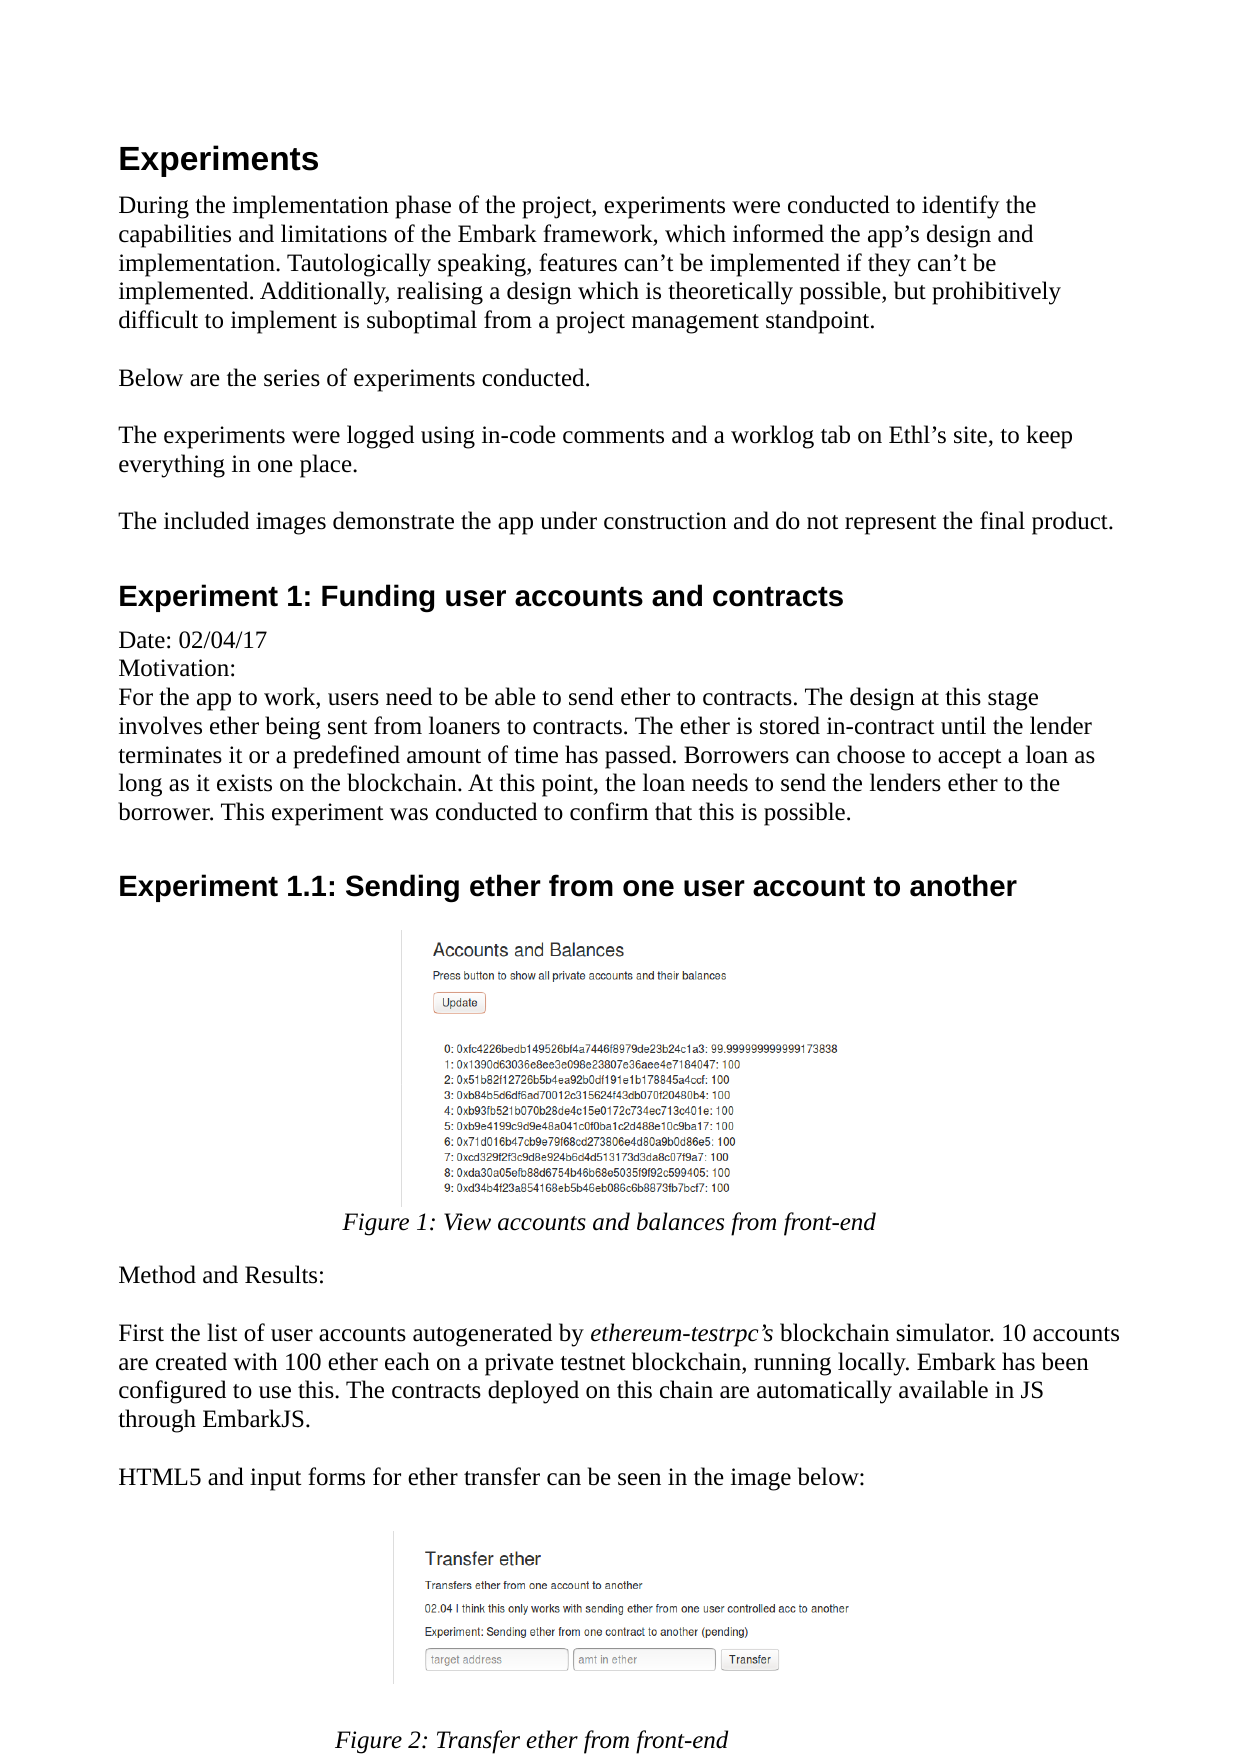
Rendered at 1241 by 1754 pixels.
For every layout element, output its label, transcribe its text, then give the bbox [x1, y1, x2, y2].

text The experiments were logged using in-code comments and a worklog tab on Ethl’s site, to keep everything in one place. [118, 420, 1122, 478]
text First the list of user accounts autogenerated by ethereum-testrpc’s blockchain simulator. 10 accounts are created with 100 ether each on a private testnet blockchain, running locally. Embark has been configured to use this. The contracts deployed on this chain are automatically available in JS through EmbarkJS. [118, 1318, 1122, 1433]
text Below are the series of experiments conducted. [118, 363, 1122, 391]
text During the implementation phase of the project, experiments were conducted to identify the capabilities and limitations of the Embark framework, which informed the app’s design and implementation. Tautologically speaking, features can’t be implemented if they can’t be implemented. Additionally, realising a design which is theoretically possible, but prohibitively difficult to implement is suboptimal from a project management standpoint. [118, 190, 1122, 334]
text Method and Results: [118, 1261, 1122, 1289]
text Figure 1: View accounts and balances from front-end [342, 930, 898, 1235]
text For the app to work, users need to be able to send ether to contracts. The design at this stage involves ether being sent from loaners to contracts. The ether is stored in-contract until the lender terminates it or a predefined amount of time has passed. Borrowers can choose to accept a loan as long as it exists on the blockchain. At this point, the loan needs to send the lenders ether to the borrower. This experiment was conducted to confirm that this is possible. [118, 682, 1122, 826]
text Date: 02/04/17 [118, 625, 1122, 653]
subtitle Experiment 1: Funding user accounts and contracts [118, 578, 1122, 612]
subtitle Experiment 1.1: Sending ether from one user account to another [118, 869, 1122, 903]
text Figure 2: Transfer ether from front-end [335, 1532, 915, 1754]
text Motivation: [118, 653, 1122, 682]
text HTML5 and input forms for ether transfer can be seen in the image below: [118, 1462, 1122, 1491]
text The included images demonstrate the app under construction and do not represent the final product. [118, 506, 1122, 535]
subtitle Experiments [118, 139, 1122, 178]
